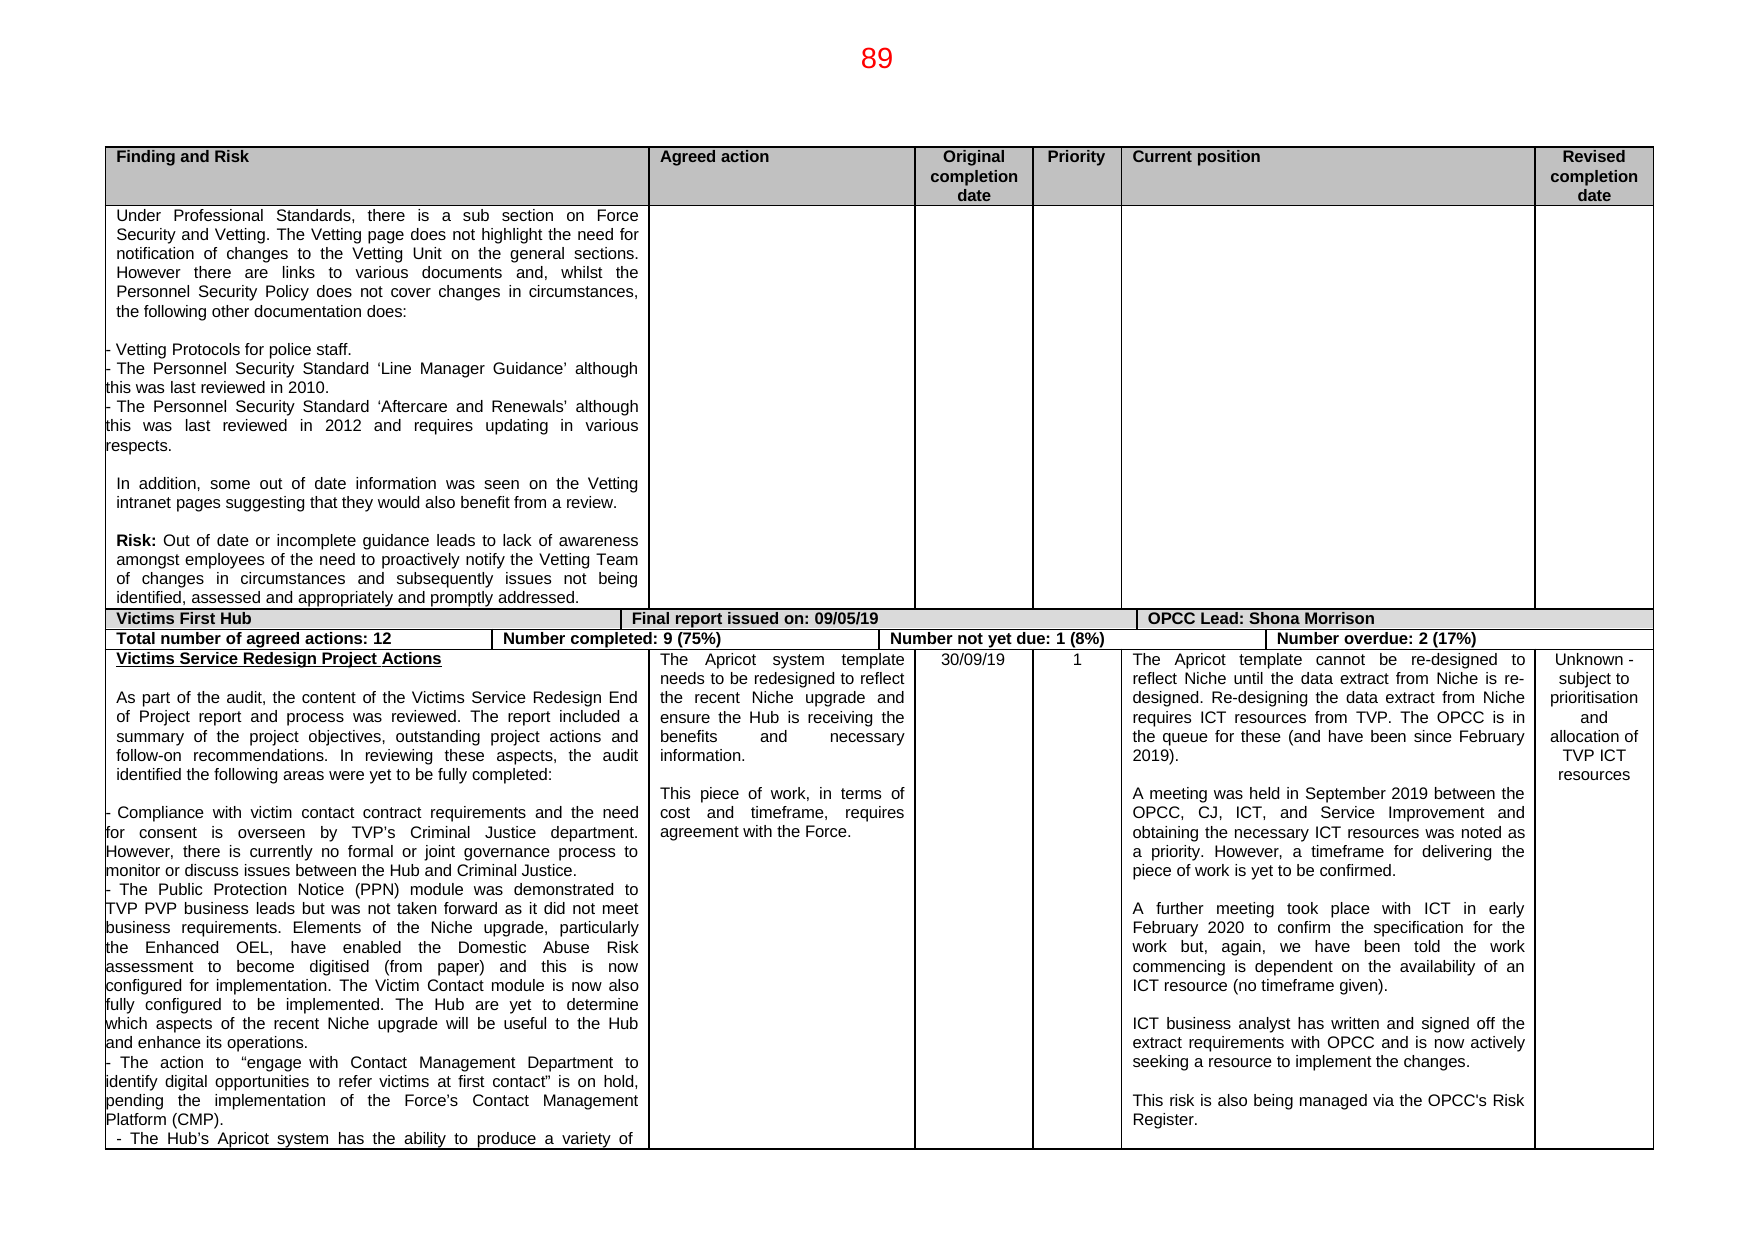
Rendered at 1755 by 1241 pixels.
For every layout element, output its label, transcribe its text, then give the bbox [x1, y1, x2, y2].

table_cell Total number of agreed actions: 12 [106, 630, 491, 648]
table_cell [916, 206, 1032, 608]
table_header Current position [1122, 148, 1534, 205]
table_cell Final report issued on: 09/05/19 [622, 610, 1136, 628]
table_cell Under Professional Standards, there is a sub section on Force Security and Vetting. The Vetting page does not highlight the need for notification of changes to the Vetting Unit on the general sections. However there are links to various documents and, whilst the Personnel Security Policy does not cover changes in circumstances, the following other documentation does: Vetting Protocols for police staff. The Personnel Security Standard ‘Line Manager Guidance’ although this was last reviewed in 2010. The Personnel Security Standard ‘Aftercare and Renewals’ although this was last reviewed in 2012 and requires updating in various respects. In addition, some out of date information was seen on the Vetting intranet pages suggesting that they would also benefit from a review. Risk: Out of date or incomplete guidance leads to lack of awareness amongst employees of the need to proactively notify the Vetting Team of changes in circumstances and subsequently issues not being identified, assessed and appropriately and promptly addressed. [106, 206, 648, 608]
table_cell [650, 206, 914, 608]
table_cell OPCC Lead: Shona Morrison [1138, 610, 1653, 628]
table_cell Number not yet due: 1 (8%) [880, 630, 1265, 648]
table_cell The Apricot template cannot be re-designed to reflect Niche until the data extract from Niche is re- designed. Re-designing the data extract from Niche requires ICT resources from TVP. The OPCC is in the queue for these (and have been since February 2019). A meeting was held in September 2019 between the OPCC, CJ, ICT, and Service Improvement and obtaining the necessary ICT resources was noted as a priority. However, a timeframe for delivering the piece of work is yet to be confirmed. A further meeting took place with ICT in early February 2020 to confirm the specification for the work but, again, we have been told the work commencing is dependent on the availability of an ICT resource (no timeframe given). ICT business analyst has written and signed off the extract requirements with OPCC and is now actively seeking a resource to implement the changes. This risk is also being managed via the OPCC's Risk Register. [1122, 650, 1534, 1148]
table_cell Unknown - subject to prioritisation and allocation of TVP ICT resources [1536, 650, 1653, 1148]
table_cell Victims Service Redesign Project Actions As part of the audit, the content of the Victims Service Redesign End of Project report and process was reviewed. The report included a summary of the project objectives, outstanding project actions and follow-on recommendations. In reviewing these aspects, the audit identified the following areas were yet to be fully completed: Compliance with victim contact contract requirements and the need for consent is overseen by TVP’s Criminal Justice department. However, there is currently no formal or joint governance process to monitor or discuss issues between the Hub and Criminal Justice. The Public Protection Notice (PPN) module was demonstrated to TVP PVP business leads but was not taken forward as it did not meet business requirements. Elements of the Niche upgrade, particularly the Enhanced OEL, have enabled the Domestic Abuse Risk assessment to become digitised (from paper) and this is now configured for implementation. The Victim Contact module is now also fully configured to be implemented. The Hub are yet to determine which aspects of the recent Niche upgrade will be useful to the Hub and enhance its operations. The action to “engage with Contact Management Department to identify digital opportunities to refer victims at first contact” is on hold, pending the implementation of the Force’s Contact Management Platform (CMP). The Hub’s Apricot system has the ability to produce a variety of [106, 650, 648, 1148]
table_header Priority [1034, 148, 1121, 205]
table_header Agreed action [650, 148, 914, 205]
table_cell [1122, 206, 1534, 608]
table_header Original completion date [916, 148, 1032, 205]
table_cell 30/09/19 [916, 650, 1032, 1148]
table_header Finding and Risk [106, 148, 648, 205]
table_cell Number completed: 9 (75%) [493, 630, 878, 648]
table_cell [1536, 206, 1653, 608]
table_cell Victims First Hub [106, 610, 620, 628]
table_cell The Apricot system template needs to be redesigned to reflect the recent Niche upgrade and ensure the Hub is receiving the benefits and necessary information. This piece of work, in terms of cost and timeframe, requires agreement with the Force. [650, 650, 914, 1148]
table_cell Number overdue: 2 (17%) [1267, 630, 1653, 648]
table_header Revised completion date [1536, 148, 1653, 205]
table_cell 1 [1034, 650, 1121, 1148]
table_cell [1034, 206, 1121, 608]
